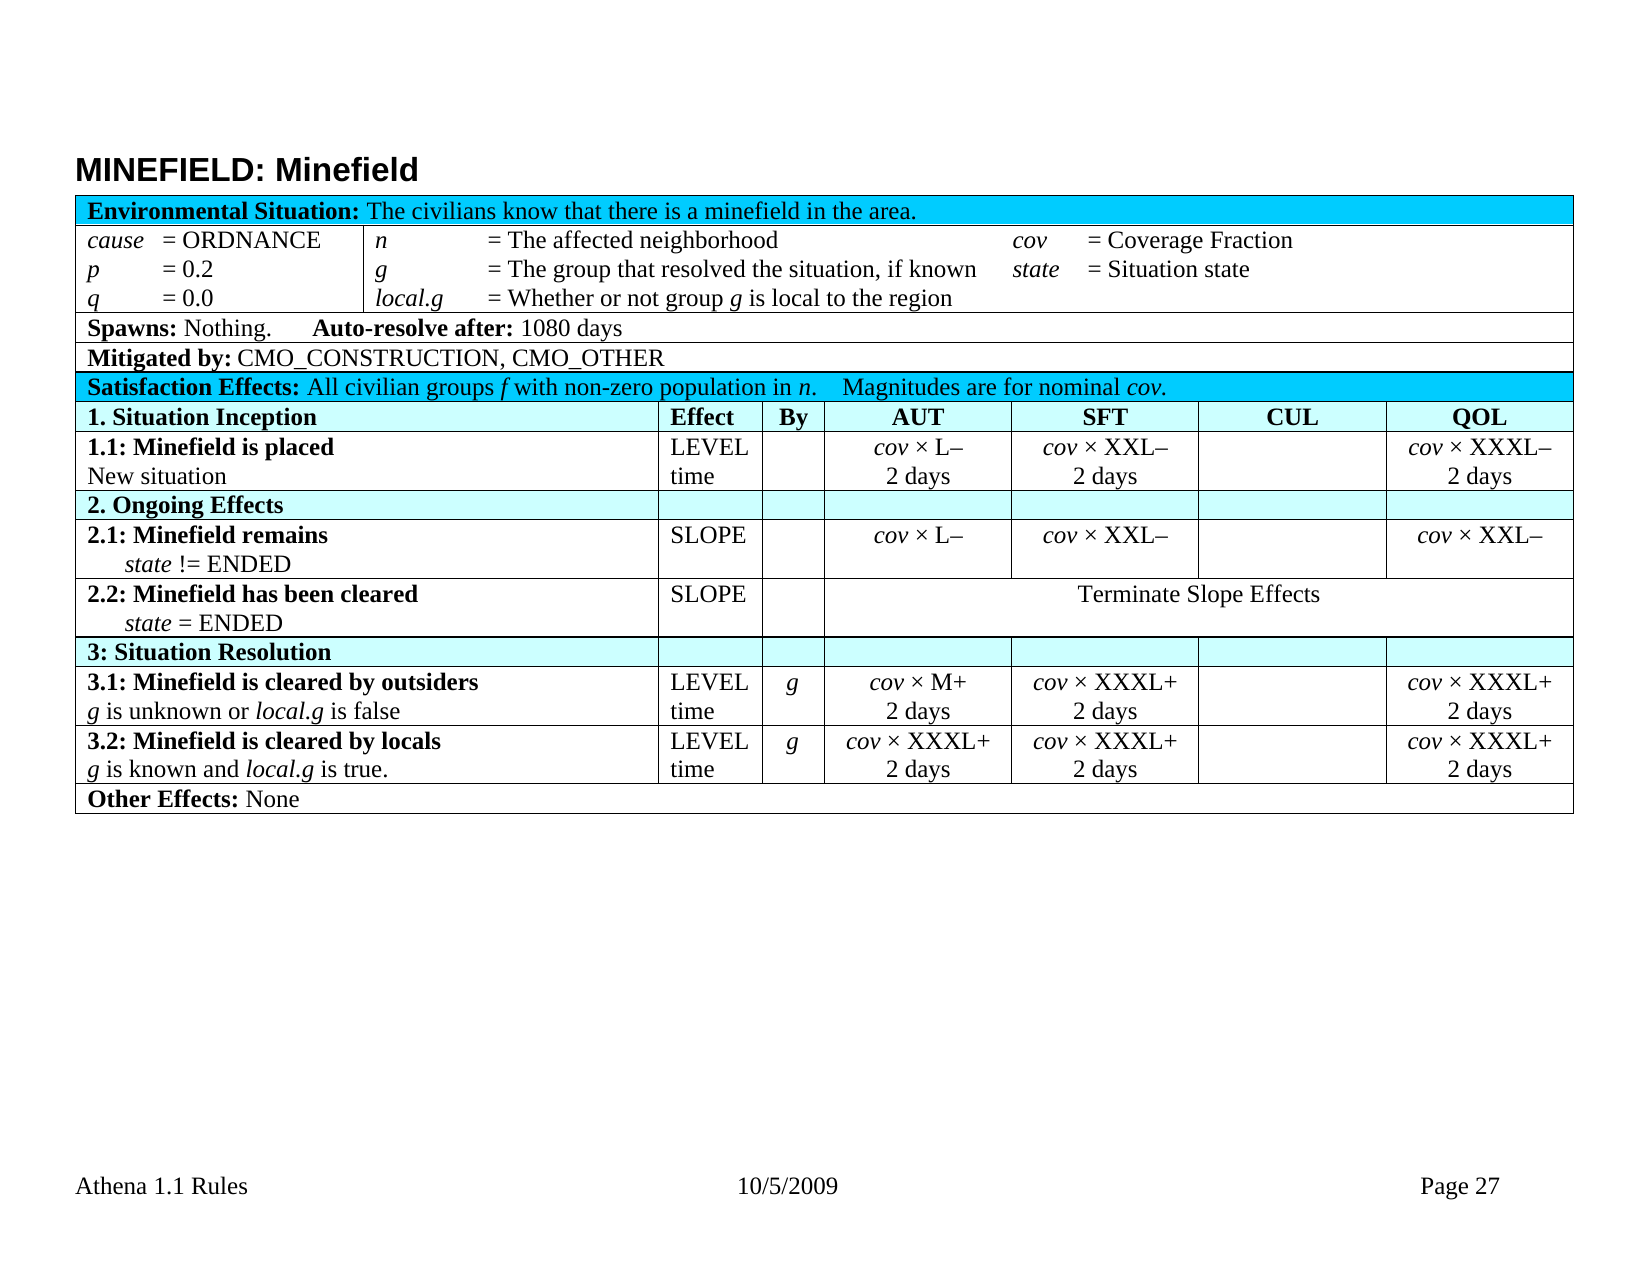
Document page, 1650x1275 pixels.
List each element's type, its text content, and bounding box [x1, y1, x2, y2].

table_cell By [763, 402, 824, 431]
table_cell Other Effects: None [76, 784, 1573, 813]
table_cell cov × XXXL+ 2 days [825, 726, 1011, 783]
table_cell cov × L– [825, 520, 1011, 578]
table_cell [659, 638, 762, 666]
table_cell 3.1: Minefield is cleared by outsiders g is unknown or local.g is false [76, 667, 658, 725]
table_cell LEVEL time [659, 726, 762, 783]
table_cell cov × XXXL– 2 days [1387, 432, 1573, 489]
table_cell Spawns: Nothing. Auto-resolve after: 1080 days [76, 313, 1573, 342]
text MINEFIELD: Minefield [75, 150, 1575, 188]
table_cell 1. Situation Inception [76, 402, 658, 431]
table_cell SLOPE [659, 579, 762, 636]
table_cell 2. Ongoing Effects [76, 491, 658, 519]
table_cell [825, 491, 1011, 519]
table_cell cov × M+ 2 days [825, 667, 1011, 725]
table_cell SLOPE [659, 520, 762, 578]
table_cell 2.1: Minefield remains state != ENDED [76, 520, 658, 578]
table_cell LEVEL time [659, 432, 762, 489]
table_cell cause = ORDNANCE p = 0.2 q = 0.0 [76, 226, 363, 312]
table_cell 3: Situation Resolution [76, 638, 658, 666]
table_cell 3.2: Minefield is cleared by locals g is known and local.g is true. [76, 726, 658, 783]
table_cell cov × XXXL+ 2 days [1387, 726, 1573, 783]
table_cell cov × XXL– 2 days [1012, 432, 1198, 489]
table_cell Satisfaction Effects: All civilian groups f with non-zero population in n. Magnitudes are for nominal cov. [76, 373, 1573, 401]
table_cell cov × XXXL+ 2 days [1012, 726, 1198, 783]
table_cell Terminate Slope Effects [825, 579, 1573, 636]
table_cell LEVEL time [659, 667, 762, 725]
table_cell [763, 432, 824, 489]
table_cell [1199, 667, 1386, 725]
table_cell [763, 491, 824, 519]
table_cell [1199, 638, 1386, 666]
table_cell SFT [1012, 402, 1198, 431]
table_cell [659, 491, 762, 519]
table_cell Mitigated by: CMO_CONSTRUCTION, CMO_OTHER [76, 343, 1573, 371]
table_cell [763, 520, 824, 578]
table_cell [1199, 520, 1386, 578]
table_cell cov × XXXL+ 2 days [1387, 667, 1573, 725]
table_header Environmental Situation: The civilians know that there is a minefield in the area. [76, 196, 1573, 224]
table_cell [1199, 491, 1386, 519]
table_cell cov × XXXL+ 2 days [1012, 667, 1198, 725]
table_cell cov × XXL– [1387, 520, 1573, 578]
table_cell n = The affected neighborhood cov = Coverage Fraction g = The group that resolved the situation, if known state = Situation state local.g = Whether or not group g is local to the region [364, 226, 1573, 312]
table_cell 1.1: Minefield is placed New situation [76, 432, 658, 489]
table_cell cov × XXL– [1012, 520, 1198, 578]
table_cell [1012, 638, 1198, 666]
table_cell cov × L– 2 days [825, 432, 1011, 489]
table_cell AUT [825, 402, 1011, 431]
table_cell CUL [1199, 402, 1386, 431]
table_cell [1012, 491, 1198, 519]
table_cell Effect [659, 402, 762, 431]
table_cell g [763, 726, 824, 783]
table_cell [1199, 432, 1386, 489]
table_cell [825, 638, 1011, 666]
table_cell QOL [1387, 402, 1573, 431]
table_cell [1199, 726, 1386, 783]
table_cell [1387, 638, 1573, 666]
table_cell g [763, 667, 824, 725]
table_cell [763, 579, 824, 636]
table_cell 2.2: Minefield has been cleared state = ENDED [76, 579, 658, 636]
table_cell [763, 638, 824, 666]
table_cell [1387, 491, 1573, 519]
